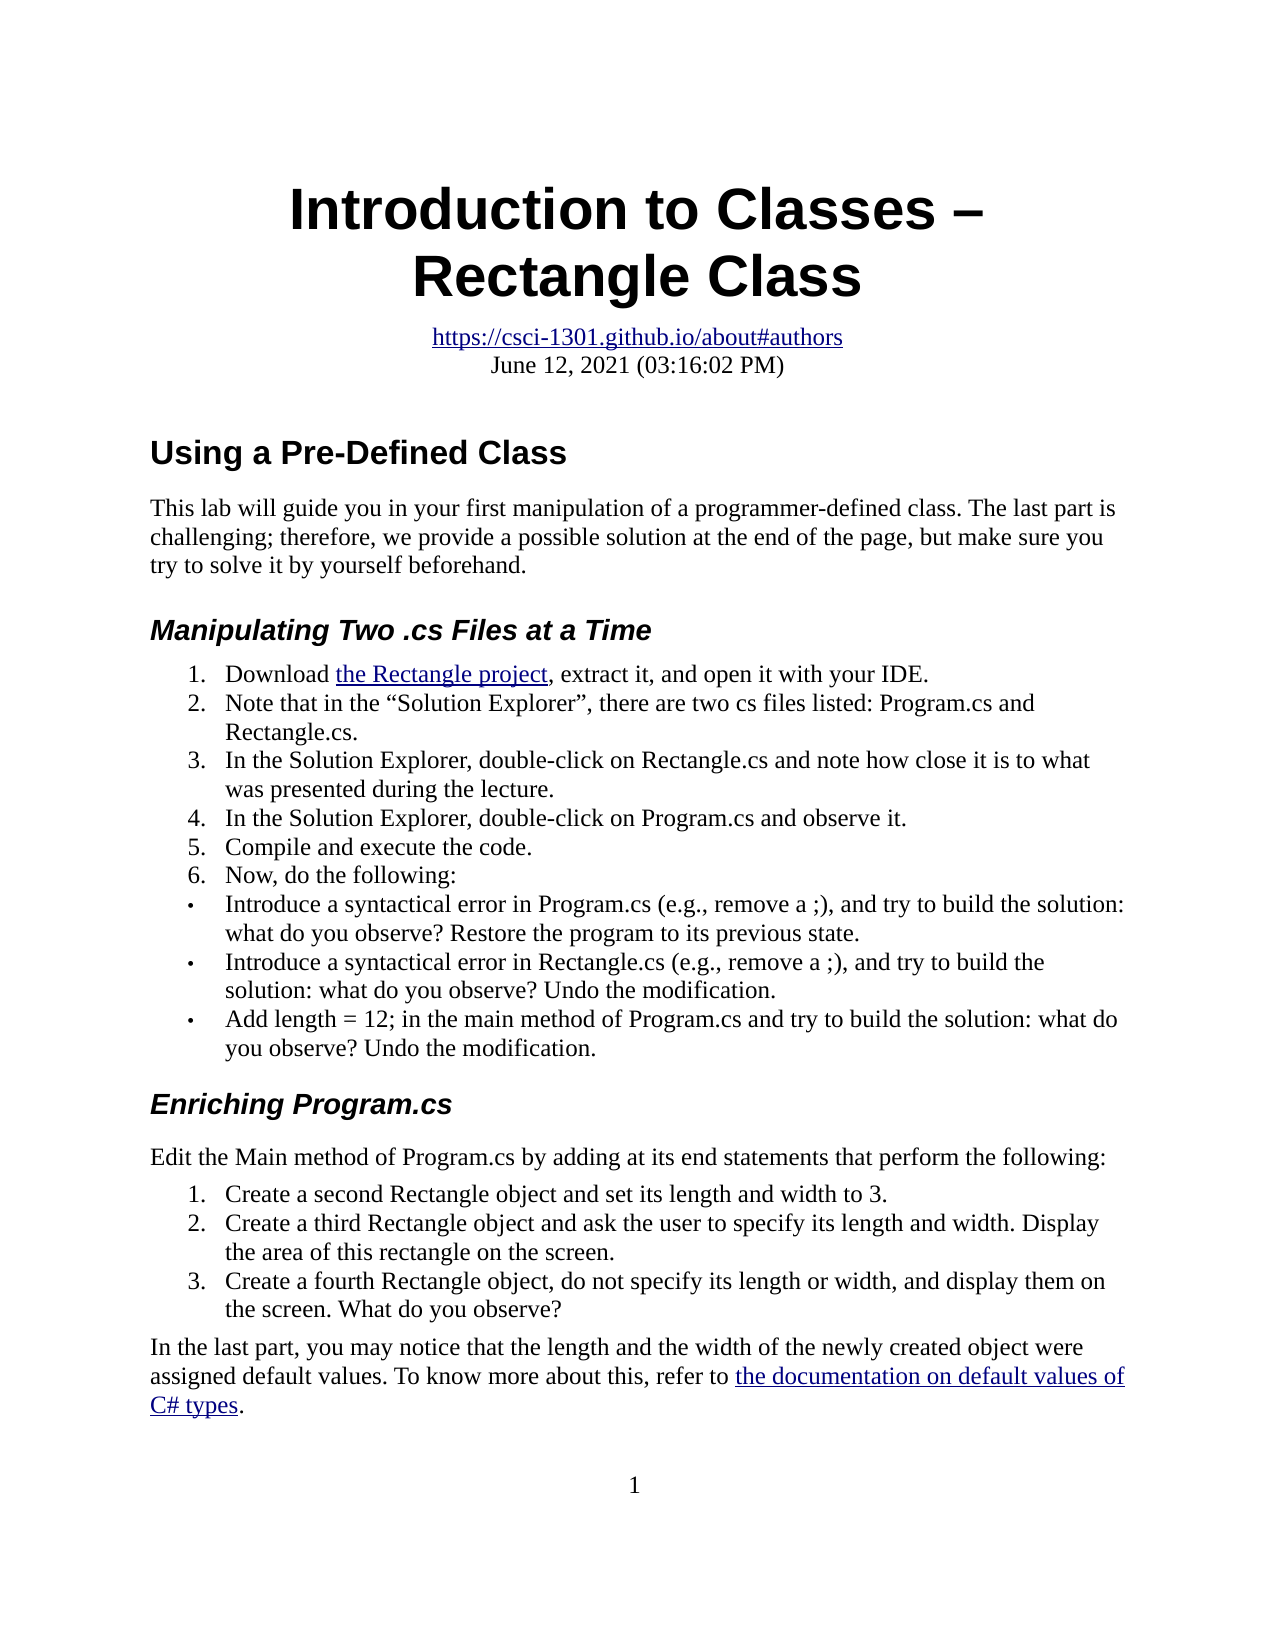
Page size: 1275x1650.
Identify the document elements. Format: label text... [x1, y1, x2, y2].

text June 12, 2021 (03:16:02 PM) [150, 350, 1125, 379]
text https://csci-1301.github.io/about#authors [150, 322, 1125, 350]
list Create a second Rectangle object and set its length and width to 3. [187, 1179, 1125, 1208]
text In the last part, you may notice that the length and the width of the newly created object were assigned default values. To know more about this, refer to the documentation on default values of C# types. [150, 1332, 1125, 1418]
list Add length = 12; in the main method of Program.cs and try to build the solution: what do you observe? Undo the modification. [187, 1004, 1125, 1062]
title Introduction to Classes – Rectangle Class [150, 175, 1125, 309]
list Create a fourth Rectangle object, do not specify its length or width, and display them on the screen. What do you observe? [187, 1266, 1125, 1323]
subtitle Enriching Program.cs [150, 1087, 1125, 1120]
list Create a third Rectangle object and ask the user to specify its length and width. Display the area of this rectangle on the screen. [187, 1208, 1125, 1266]
list In the Solution Explorer, double-click on Rectangle.cs and note how close it is to what was presented during the lecture. [187, 746, 1125, 803]
list Introduce a syntactical error in Program.cs (e.g., remove a ;), and try to build the solution: what do you observe? Restore the program to its previous state. [187, 889, 1125, 947]
list Note that in the “Solution Explorer”, there are two cs files listed: Program.cs and Rectangle.cs. [187, 688, 1125, 746]
subtitle Using a Pre-Defined Class [150, 433, 1125, 472]
subtitle Manipulating Two .cs Files at a Time [150, 613, 1125, 647]
list Download the Rectangle project, extract it, and open it with your IDE. [187, 659, 1125, 688]
list Compile and execute the code. [187, 832, 1125, 861]
list Introduce a syntactical error in Rectangle.cs (e.g., remove a ;), and try to build the solution: what do you observe? Undo the modification. [187, 947, 1125, 1004]
list In the Solution Explorer, double-click on Program.cs and observe it. [187, 803, 1125, 832]
text Edit the Main method of Program.cs by adding at its end statements that perform the following: [150, 1142, 1125, 1171]
list Now, do the following: [187, 861, 1125, 889]
text This lab will guide you in your first manipulation of a programmer-defined class. The last part is challenging; therefore, we provide a possible solution at the end of the page, but make sure you try to solve it by yourself beforehand. [150, 493, 1125, 579]
